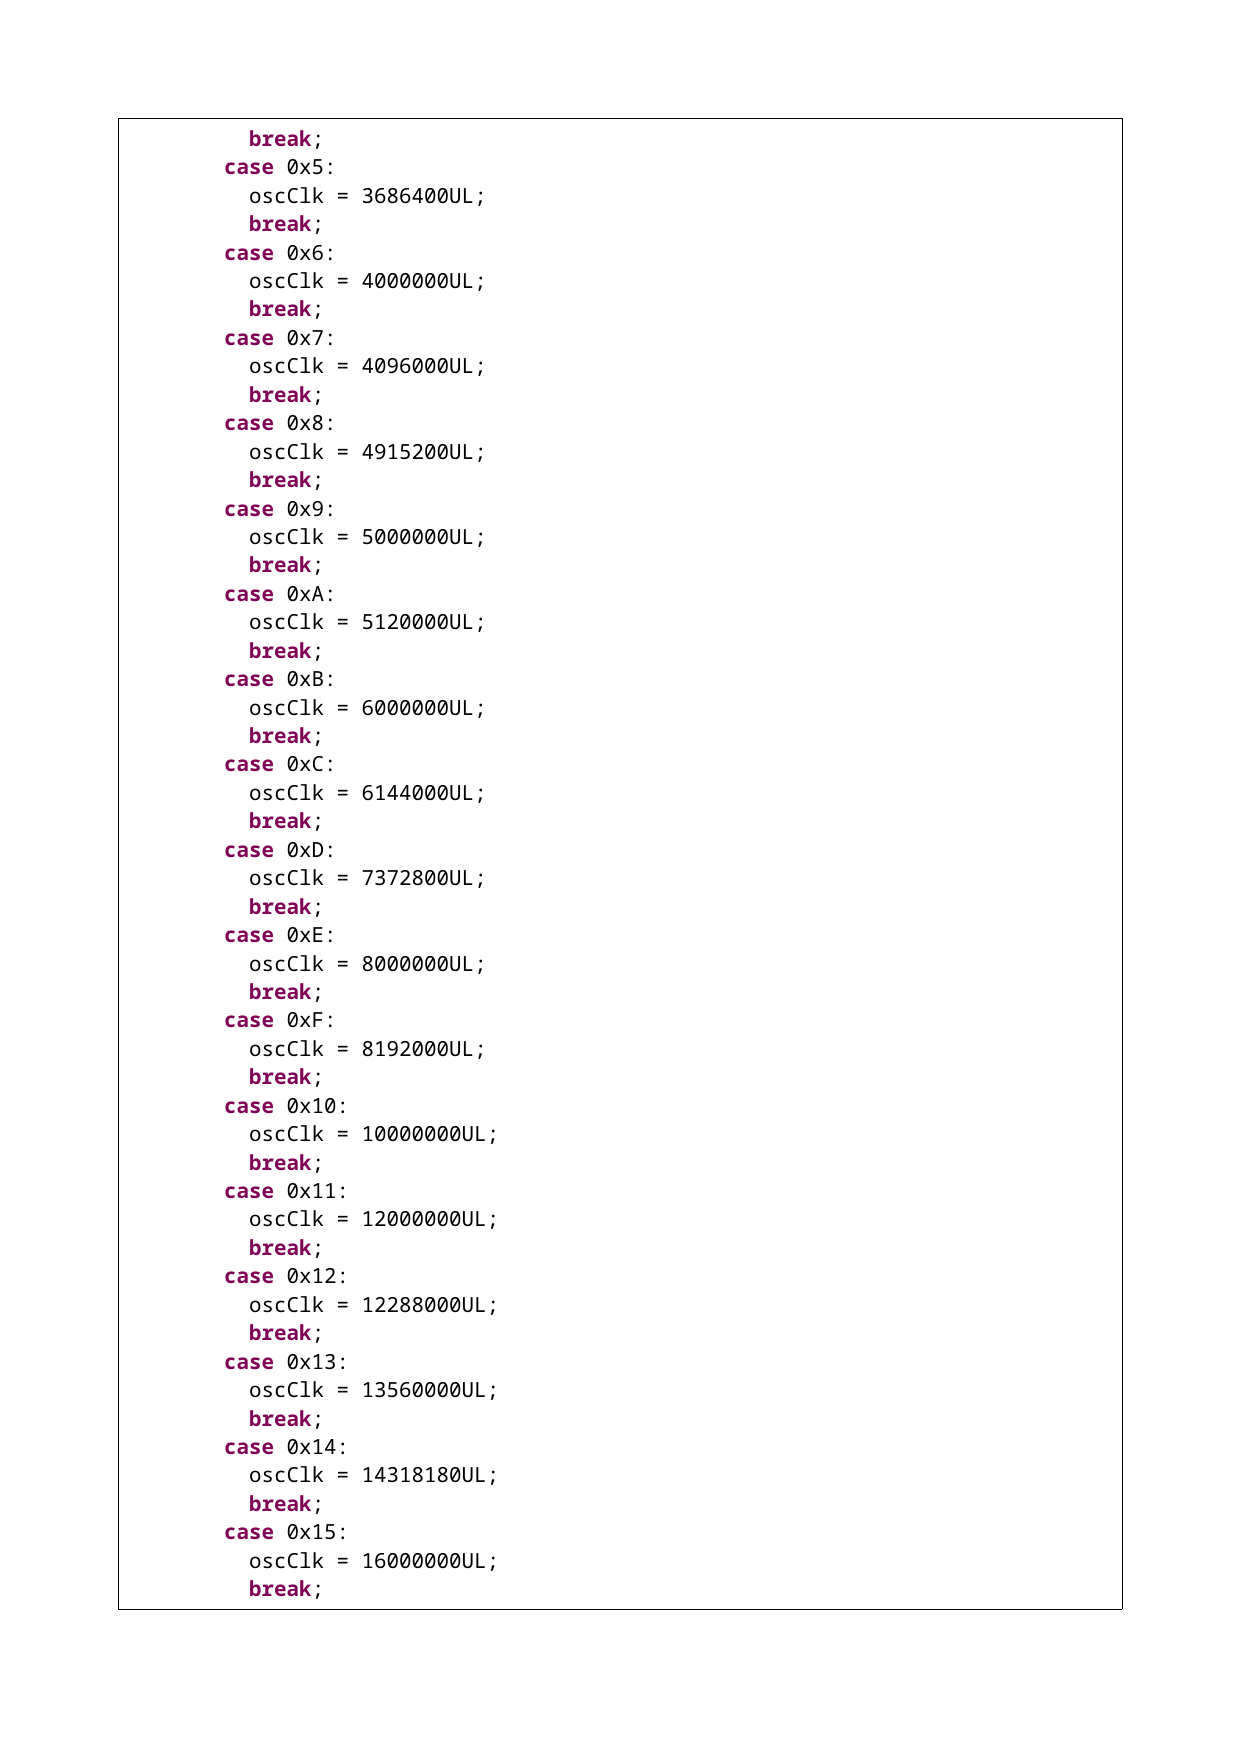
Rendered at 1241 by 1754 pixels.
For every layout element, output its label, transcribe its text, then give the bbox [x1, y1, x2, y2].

table_cell break; case 0x5: oscClk = 3686400UL; break; case 0x6: oscClk = 4000000UL; break; case 0x7: oscClk = 4096000UL; break; case 0x8: oscClk = 4915200UL; break; case 0x9: oscClk = 5000000UL; break; case 0xA: oscClk = 5120000UL; break; case 0xB: oscClk = 6000000UL; break; case 0xC: oscClk = 6144000UL; break; case 0xD: oscClk = 7372800UL; break; case 0xE: oscClk = 8000000UL; break; case 0xF: oscClk = 8192000UL; break; case 0x10: oscClk = 10000000UL; break; case 0x11: oscClk = 12000000UL; break; case 0x12: oscClk = 12288000UL; break; case 0x13: oscClk = 13560000UL; break; case 0x14: oscClk = 14318180UL; break; case 0x15: oscClk = 16000000UL; break; [119, 119, 1122, 1608]
